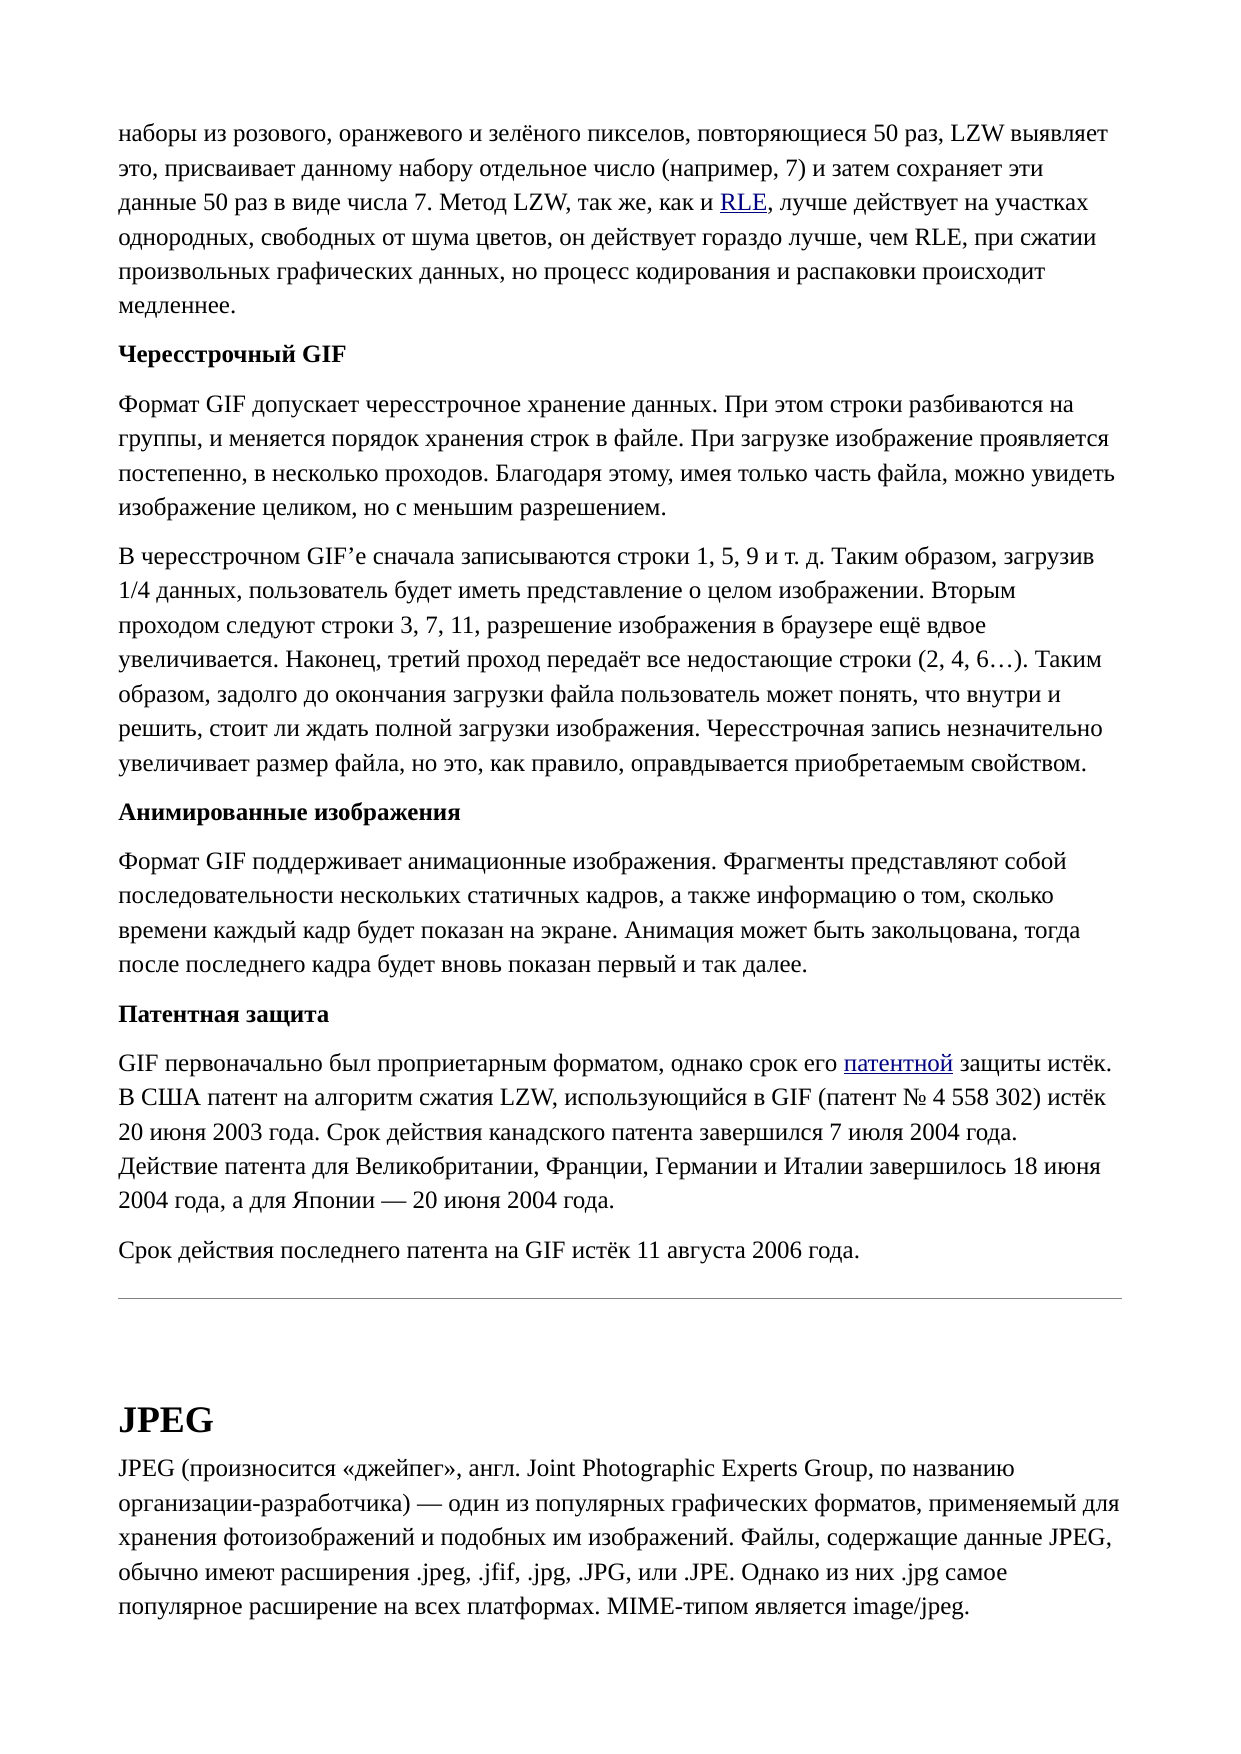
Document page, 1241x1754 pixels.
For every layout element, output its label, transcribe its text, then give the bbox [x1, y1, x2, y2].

text Формат GIF допускает чересстрочное хранение данных. При этом строки разбиваются на группы, и меняется порядок хранения строк в файле. При загрузке изображение проявляется постепенно, в несколько проходов. Благодаря этому, имея только часть файла, можно увидеть изображение целиком, но с меньшим разрешением. [118, 389, 1122, 521]
subtitle JPEG [118, 1398, 1122, 1441]
text Анимированные изображения [118, 797, 1122, 826]
text Чересстрочный GIF [118, 339, 1122, 368]
text Срок действия последнего патента на GIF истёк 11 августа 2006 года. [118, 1235, 1122, 1263]
text GIF первоначально был проприетарным форматом, однако срок его патентной защиты истёк. В США патент на алгоритм сжатия LZW, использующийся в GIF (патент № 4 558 302) истёк 20 июня 2003 года. Срок действия канадского патента завершился 7 июля 2004 года. Действие патента для Великобритании, Франции, Германии и Италии завершилось 18 июня 2004 года, а для Японии — 20 июня 2004 года. [118, 1048, 1122, 1214]
text Патентная защита [118, 999, 1122, 1027]
text JPEG (произносится «джейпег», англ. Joint Photographic Experts Group, по названию организации-разработчика) — один из популярных графических форматов, применяемый для хранения фотоизображений и подобных им изображений. Файлы, содержащие данные JPEG, обычно имеют расширения .jpeg, .jfif, .jpg, .JPG, или .JPE. Однако из них .jpg самое популярное расширение на всех платформах. MIME-типом является image/jpeg. [118, 1453, 1122, 1620]
text наборы из розового, оранжевого и зелёного пикселов, повторяющиеся 50 раз, LZW выявляет это, присваивает данному набору отдельное число (например, 7) и затем сохраняет эти данные 50 раз в виде числа 7. Метод LZW, так же, как и RLE, лучше действует на участках однородных, свободных от шума цветов, он действует гораздо лучше, чем RLE, при сжатии произвольных графических данных, но процесс кодирования и распаковки происходит медленнее. [118, 118, 1122, 319]
text Формат GIF поддерживает анимационные изображения. Фрагменты представляют собой последовательности нескольких статичных кадров, а также информацию о том, сколько времени каждый кадр будет показан на экране. Анимация может быть закольцована, тогда после последнего кадра будет вновь показан первый и так далее. [118, 846, 1122, 978]
text В чересстрочном GIF’е сначала записываются строки 1, 5, 9 и т. д. Таким образом, загрузив 1/4 данных, пользователь будет иметь представление о целом изображении. Вторым проходом следуют строки 3, 7, 11, разрешение изображения в браузере ещё вдвое увеличивается. Наконец, третий проход передаёт все недостающие строки (2, 4, 6…). Таким образом, задолго до окончания загрузки файла пользователь может понять, что внутри и решить, стоит ли ждать полной загрузки изображения. Чересстрочная запись незначительно увеличивает размер файла, но это, как правило, оправдывается приобретаемым свойством. [118, 541, 1122, 777]
